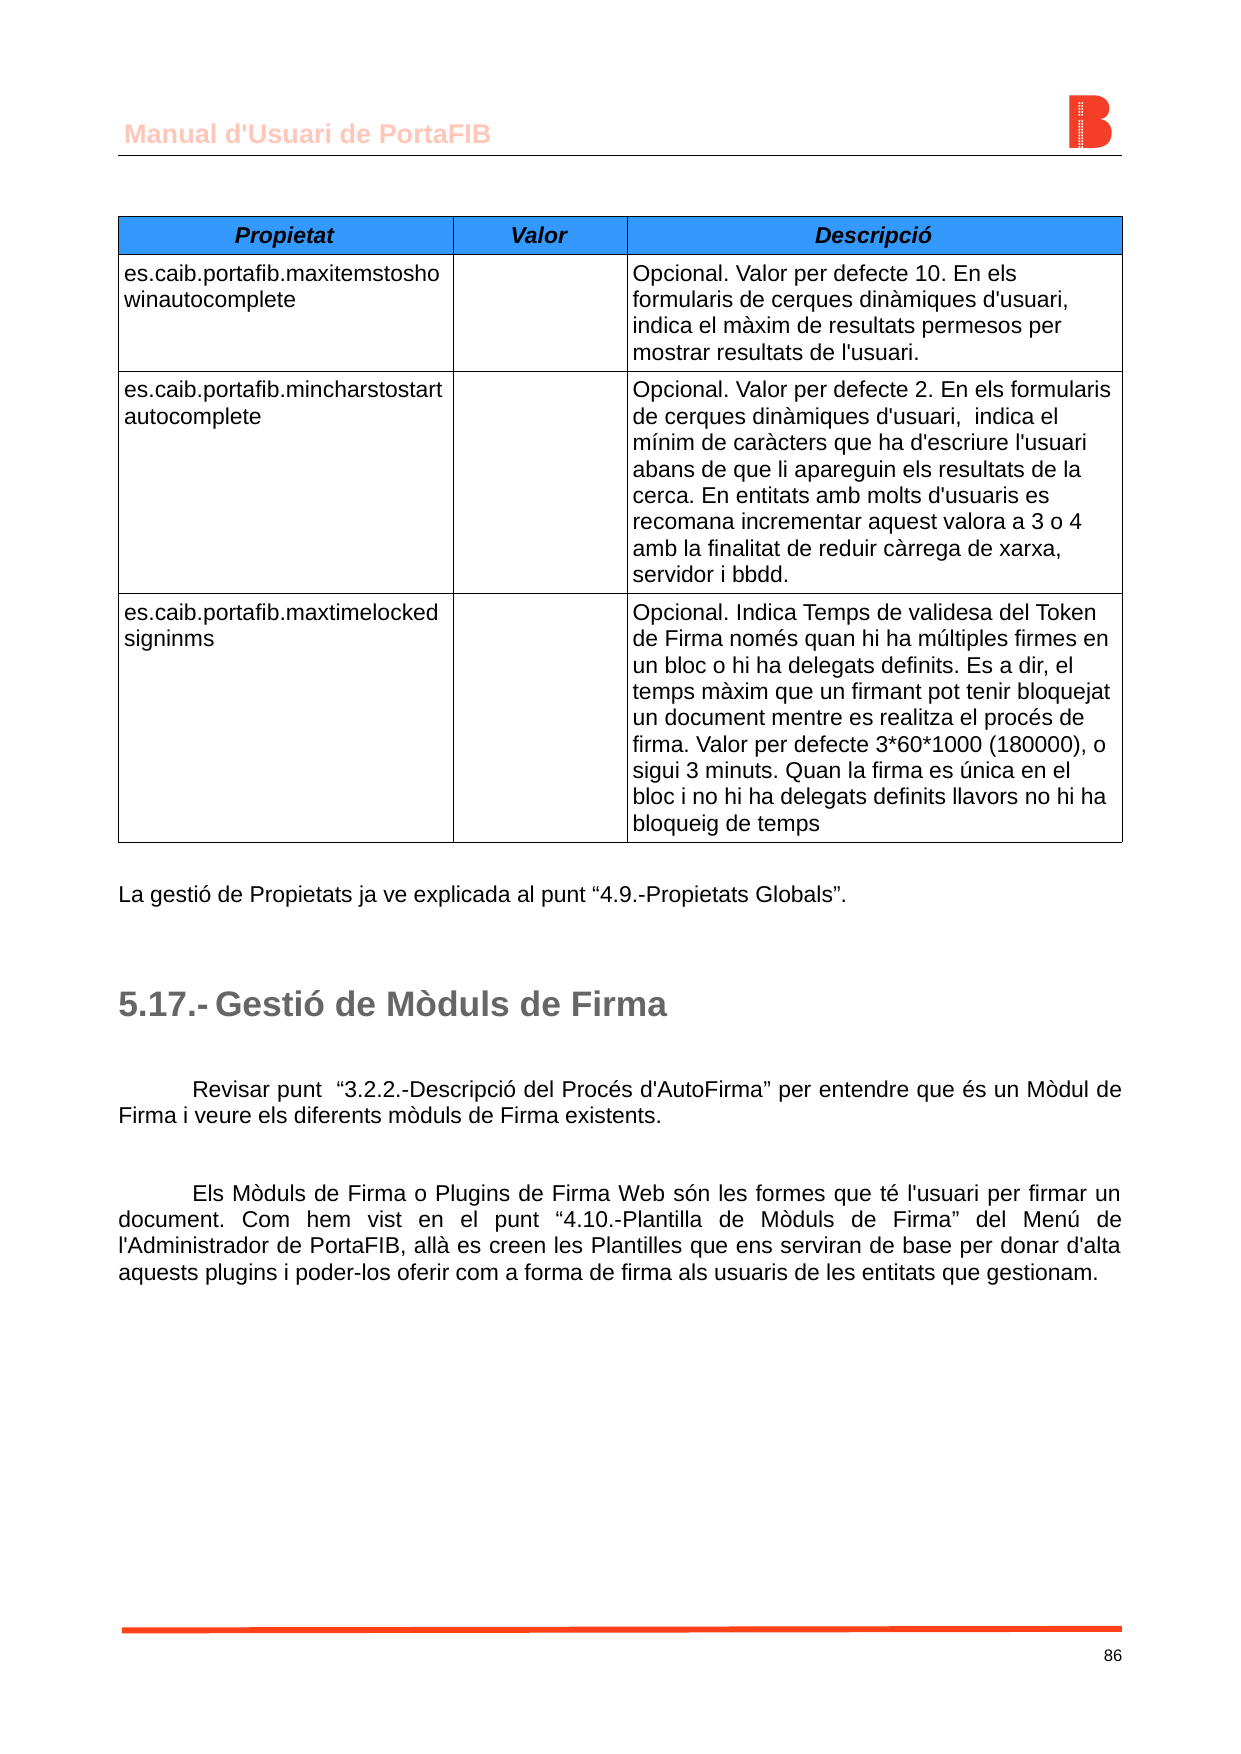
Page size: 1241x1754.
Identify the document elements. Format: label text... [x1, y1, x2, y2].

table_cell es.caib.portafib.mincharstostartautocomplete [119, 372, 453, 593]
table_cell [454, 255, 627, 371]
text Revisar punt “3.2.2.-Descripció del Procés d'AutoFirma” per entendre que és un Mòdul de Firma i veure els diferents mòduls de Firma existents. [118, 1076, 1122, 1128]
table_cell [454, 372, 627, 593]
text La gestió de Propietats ja ve explicada al punt “4.9.-Propietats Globals”. [118, 881, 1122, 907]
table_cell es.caib.portafib.maxitemstoshowinautocomplete [119, 255, 453, 371]
table_cell Opcional. Valor per defecte 2. En els formularis de cerques dinàmiques d'usuari, indica el mínim de caràcters que ha d'escriure l'usuari abans de que li apareguin els resultats de la cerca. En entitats amb molts d'usuaris es recomana incrementar aquest valora a 3 o 4 amb la finalitat de reduir càrrega de xarxa, servidor i bbdd. [628, 372, 1122, 593]
table_header Valor [454, 217, 627, 254]
table_header Propietat [119, 217, 453, 254]
text Els Mòduls de Firma o Plugins de Firma Web són les formes que té l'usuari per firmar un document. Com hem vist en el punt “4.10.-Plantilla de Mòduls de Firma” del Menú de l'Administrador de PortaFIB, allà es creen les Plantilles que ens serviran de base per donar d'alta aquests plugins i poder-los oferir com a forma de firma als usuaris de les entitats que gestionam. [118, 1179, 1122, 1285]
table_cell [454, 594, 627, 842]
table_header Descripció [628, 217, 1122, 254]
table_cell es.caib.portafib.maxtimelockedsigninms [119, 594, 453, 842]
table_cell Opcional. Indica Temps de validesa del Token de Firma només quan hi ha múltiples firmes en un bloc o hi ha delegats definits. Es a dir, el temps màxim que un firmant pot tenir bloquejat un document mentre es realitza el procés de firma. Valor per defecte 3*60*1000 (180000), o sigui 3 minuts. Quan la firma es única en el bloc i no hi ha delegats definits llavors no hi ha bloqueig de temps [628, 594, 1122, 842]
table_cell Opcional. Valor per defecte 10. En els formularis de cerques dinàmiques d'usuari, indica el màxim de resultats permesos per mostrar resultats de l'usuari. [628, 255, 1122, 371]
picture [1063, 94, 1117, 150]
subtitle Gestió de Mòduls de Firma [118, 983, 1122, 1024]
